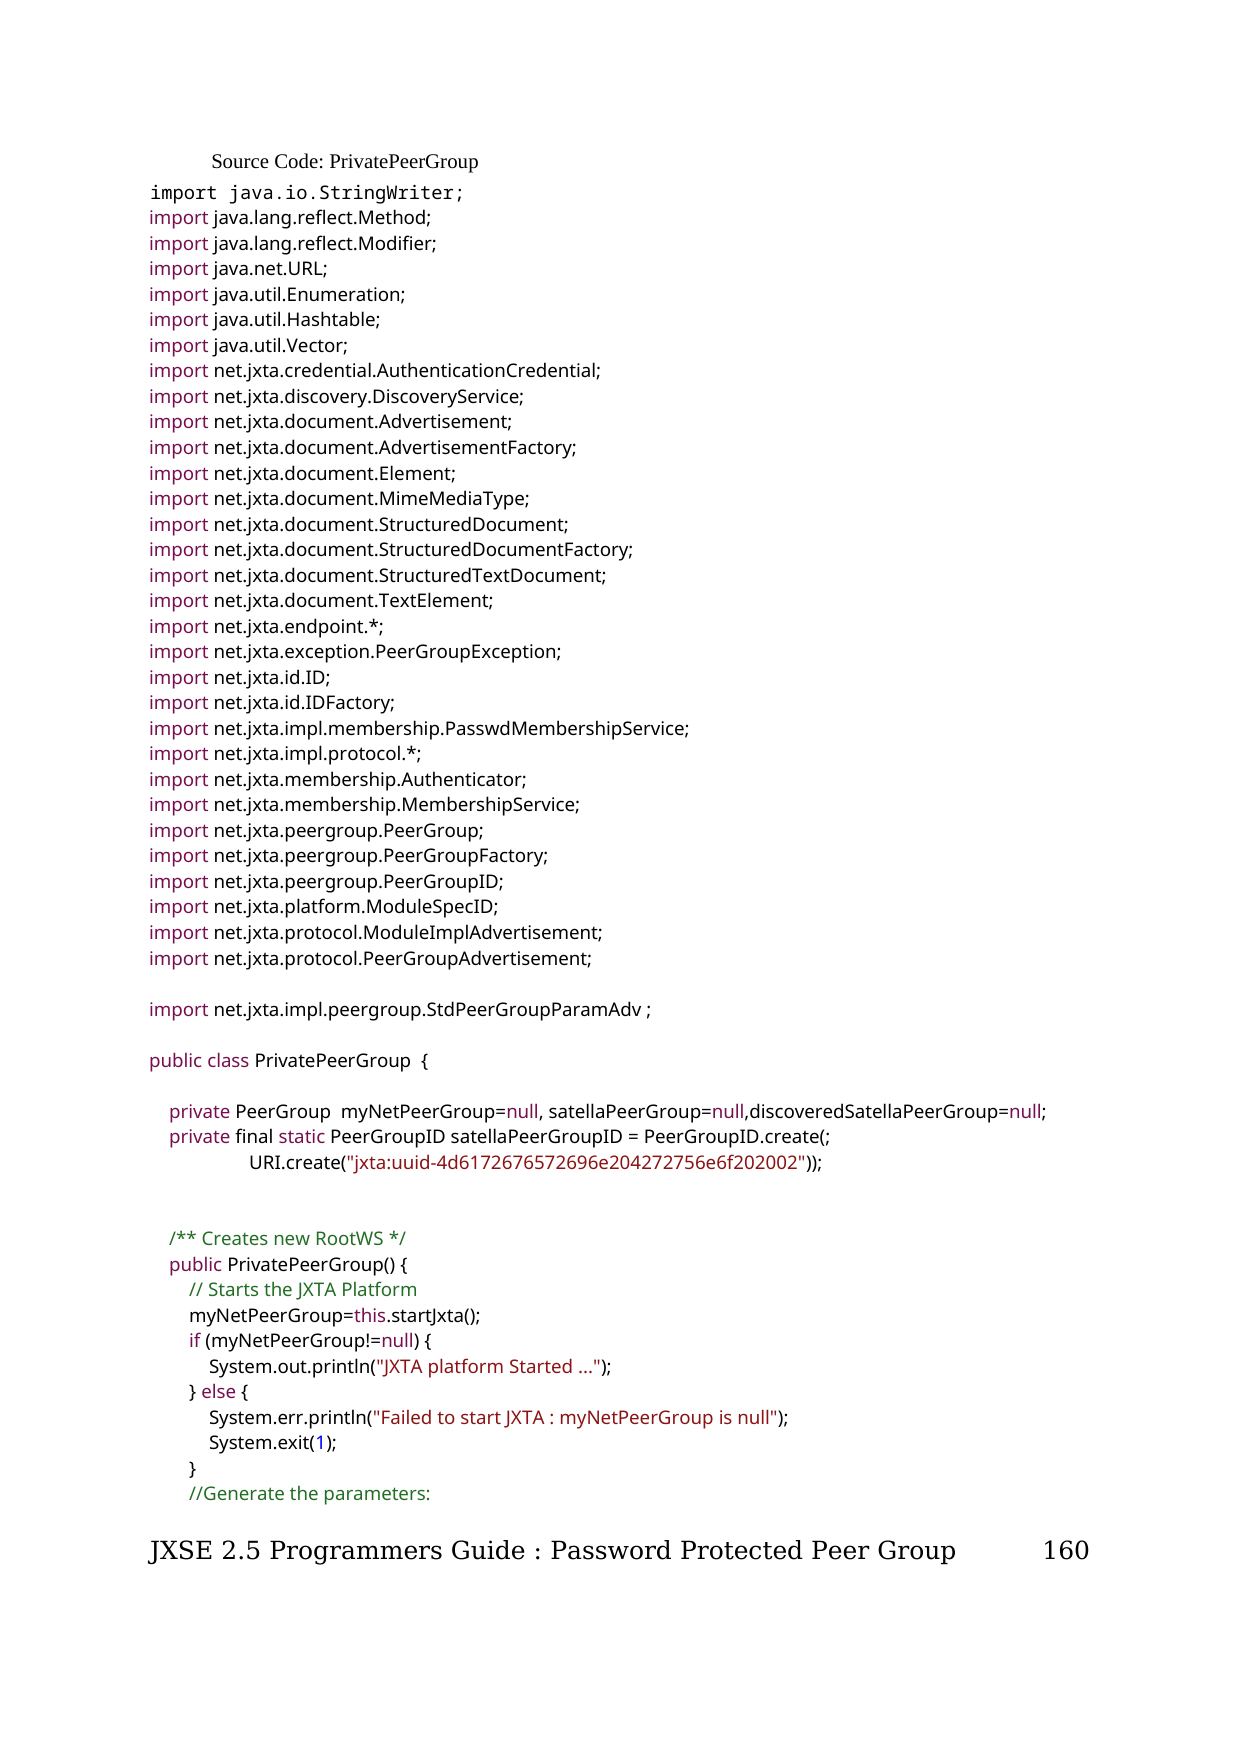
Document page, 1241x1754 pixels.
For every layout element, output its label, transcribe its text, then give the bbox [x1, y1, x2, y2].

text import net.jxta.exception.PeerGroupException; [149, 639, 1149, 664]
text import net.jxta.document.MimeMediaType; [149, 486, 1149, 511]
text import net.jxta.credential.AuthenticationCredential; [149, 358, 1149, 383]
text import net.jxta.protocol.ModuleImplAdvertisement; [149, 919, 1149, 945]
text import net.jxta.id.IDFactory; [149, 690, 1149, 715]
text import net.jxta.document.StructuredDocument; [149, 511, 1149, 537]
text import net.jxta.peergroup.PeerGroupFactory; [149, 843, 1149, 868]
list import java.io.StringWriter; [150, 179, 1090, 205]
text import net.jxta.platform.ModuleSpecID; [149, 894, 1149, 919]
text import net.jxta.membership.MembershipService; [149, 792, 1149, 817]
text private PeerGroup myNetPeerGroup=null, satellaPeerGroup=null,discoveredSatellaPeerGroup=null; [149, 1098, 1149, 1123]
text import java.util.Vector; [149, 332, 1149, 358]
text import net.jxta.impl.peergroup.StdPeerGroupParamAdv ; [149, 996, 1149, 1021]
text import net.jxta.protocol.PeerGroupAdvertisement; [149, 945, 1149, 970]
text import net.jxta.document.AdvertisementFactory; [149, 434, 1149, 460]
text import net.jxta.impl.membership.PasswdMembershipService; [149, 715, 1149, 741]
text import net.jxta.impl.protocol.*; [149, 741, 1149, 766]
text System.err.println("Failed to start JXTA : myNetPeerGroup is null"); [149, 1404, 1149, 1430]
text import net.jxta.peergroup.PeerGroupID; [149, 868, 1149, 894]
text public PrivatePeerGroup() { [149, 1251, 1149, 1277]
text import net.jxta.endpoint.*; [149, 613, 1149, 639]
text import java.lang.reflect.Method; [149, 205, 1149, 230]
text import net.jxta.document.Element; [149, 460, 1149, 486]
text import net.jxta.document.TextElement; [149, 588, 1149, 613]
text import java.util.Hashtable; [149, 307, 1149, 332]
text import java.net.URL; [149, 256, 1149, 281]
text myNetPeerGroup=this.startJxta(); [149, 1302, 1149, 1328]
text import net.jxta.id.ID; [149, 664, 1149, 690]
text public class PrivatePeerGroup { [149, 1047, 1149, 1072]
text import net.jxta.discovery.DiscoveryService; [149, 383, 1149, 409]
text import net.jxta.document.Advertisement; [149, 409, 1149, 434]
text import net.jxta.document.StructuredTextDocument; [149, 562, 1149, 588]
list Source Code: PrivatePeerGroup [211, 150, 1090, 173]
text import net.jxta.peergroup.PeerGroup; [149, 817, 1149, 843]
text /** Creates new RootWS */ [149, 1226, 1149, 1251]
text } [149, 1455, 1149, 1481]
text import java.lang.reflect.Modifier; [149, 230, 1149, 256]
text if (myNetPeerGroup!=null) { [149, 1328, 1149, 1353]
text } else { [149, 1379, 1149, 1404]
text // Starts the JXTA Platform [149, 1277, 1149, 1302]
text import net.jxta.document.StructuredDocumentFactory; [149, 537, 1149, 562]
text System.out.println("JXTA platform Started ..."); [149, 1353, 1149, 1379]
text import java.util.Enumeration; [149, 281, 1149, 307]
text URI.create("jxta:uuid-4d6172676572696e204272756e6f202002")); [149, 1149, 1149, 1174]
text System.exit(1); [149, 1430, 1149, 1455]
text private final static PeerGroupID satellaPeerGroupID = PeerGroupID.create(; [149, 1123, 1149, 1149]
text //Generate the parameters: [149, 1481, 1149, 1506]
text import net.jxta.membership.Authenticator; [149, 766, 1149, 792]
